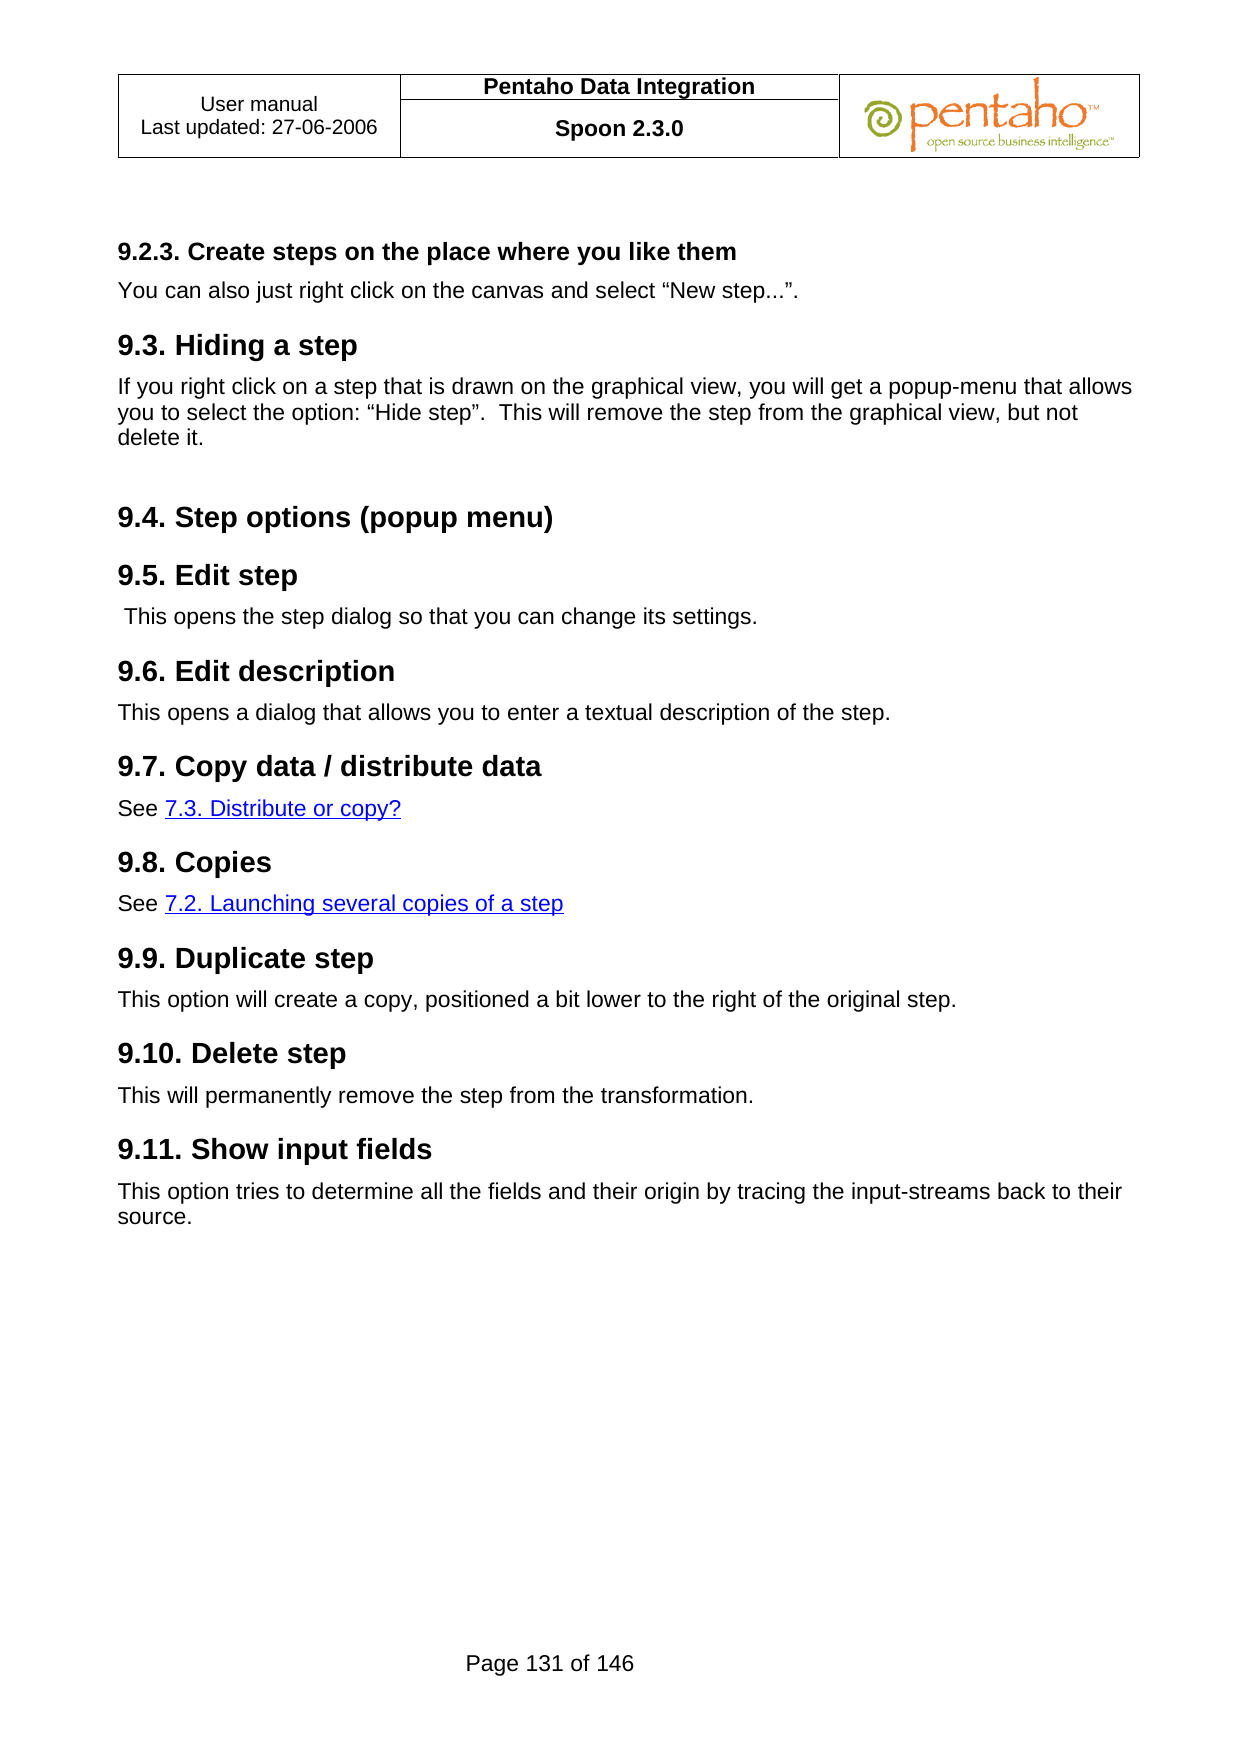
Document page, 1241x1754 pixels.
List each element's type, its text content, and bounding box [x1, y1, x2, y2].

text You can also just right click on the canvas and select “New step...”. [117, 278, 1137, 304]
text This opens the step dialog so that you can change its settings. [117, 604, 1137, 629]
text This option will create a copy, positioned a bit lower to the right of the original step. [117, 987, 1137, 1012]
subtitle Edit description [117, 654, 1137, 687]
text See 7.2. Launching several copies of a step [117, 891, 1137, 917]
subtitle Step options (popup menu) [117, 501, 1137, 534]
subtitle Duplicate step [117, 942, 1137, 974]
text If you right click on a step that is drawn on the graphical view, you will get a popup-menu that allows you to select the option: “Hide step”. This will remove the step from the graphical view, but not delete it. [117, 374, 1137, 451]
subtitle Copy data / distribute data [117, 750, 1137, 783]
subtitle Copies [117, 846, 1137, 879]
subtitle Show input fields [117, 1133, 1137, 1166]
subtitle Delete step [117, 1037, 1137, 1070]
text This option tries to determine all the fields and their origin by tracing the input-streams back to their source. [117, 1178, 1137, 1229]
text See 7.3. Distribute or copy? [117, 795, 1137, 821]
subtitle Create steps on the place where you like them [117, 238, 1137, 266]
text This opens a dialog that allows you to enter a textual description of the step. [117, 700, 1137, 725]
subtitle Edit step [117, 559, 1137, 591]
text This will permanently remove the step from the transformation. [117, 1083, 1137, 1108]
subtitle Hiding a step [117, 329, 1137, 361]
